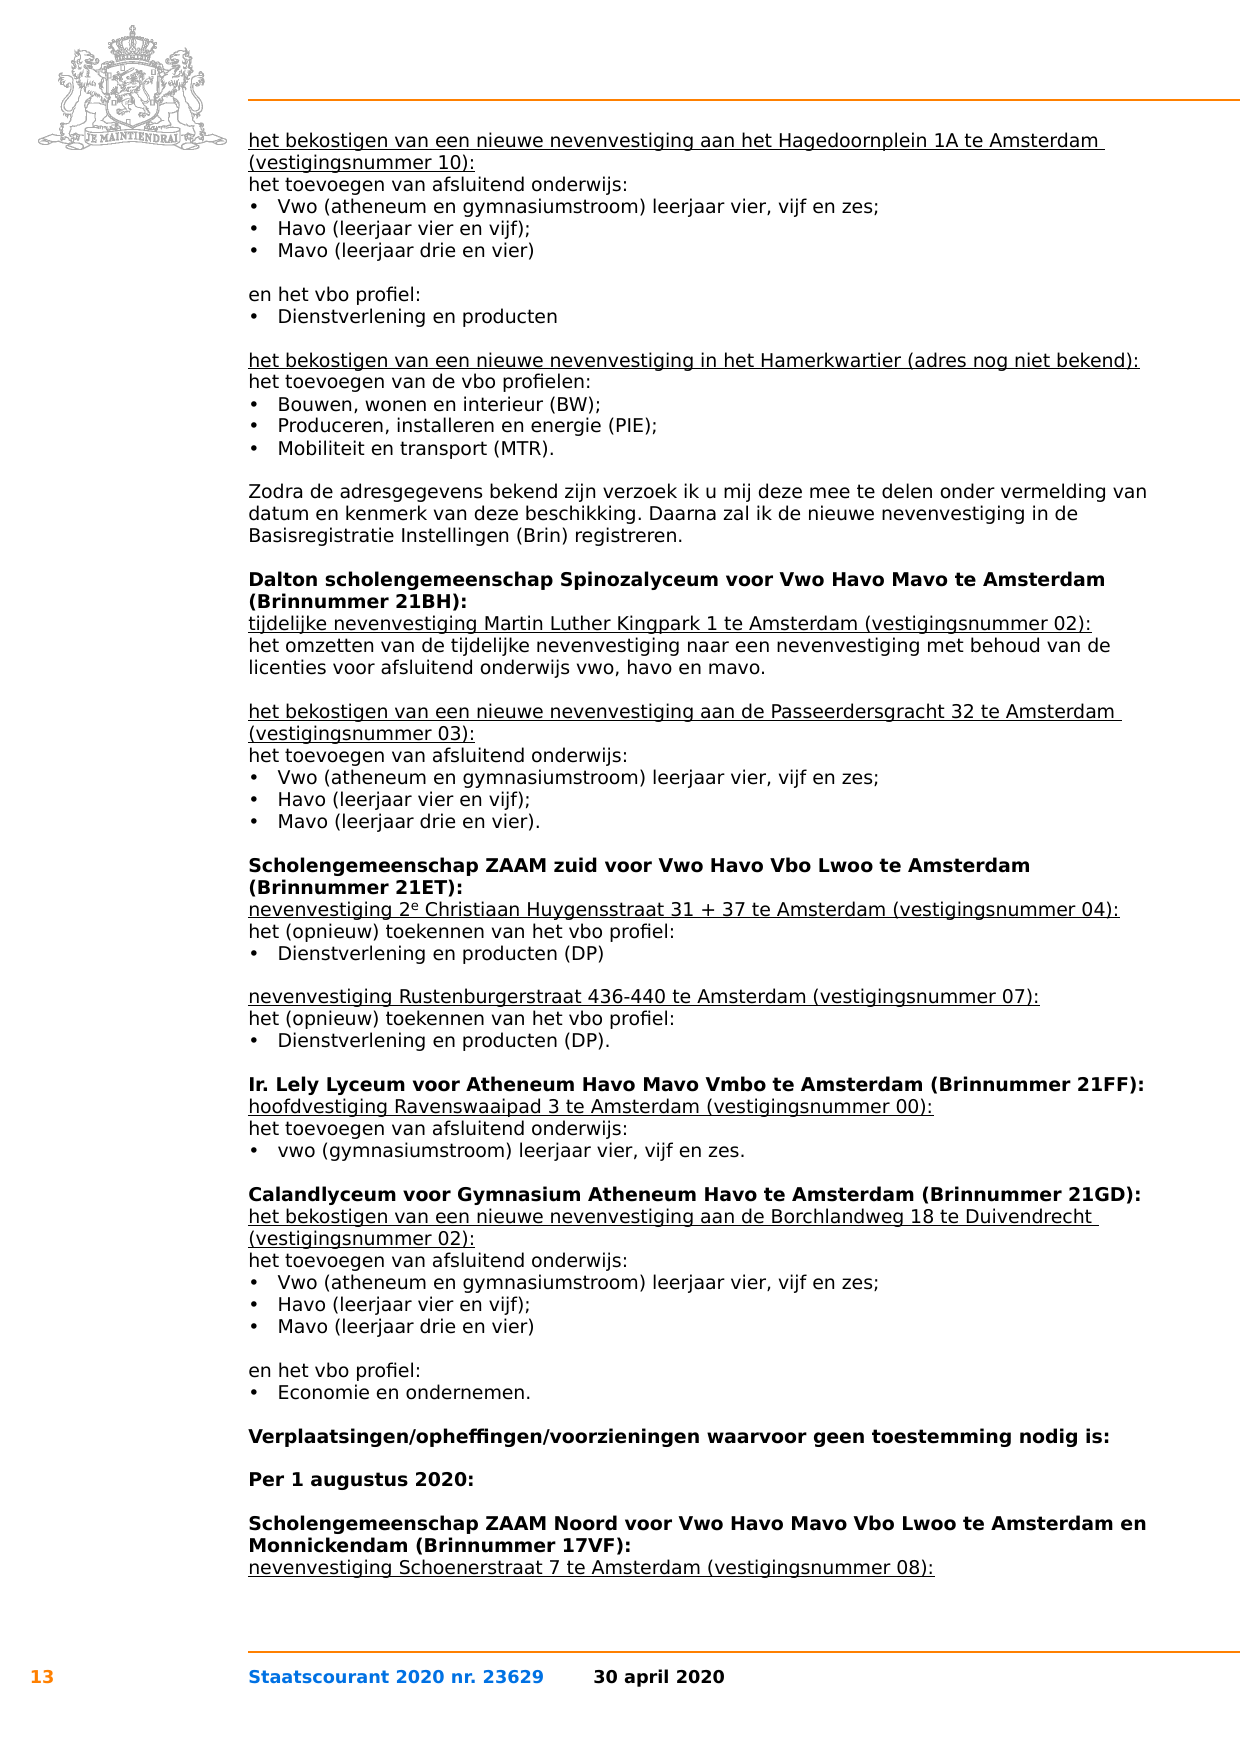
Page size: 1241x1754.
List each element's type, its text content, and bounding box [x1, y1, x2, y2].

text en het vbo profiel: [248, 284, 1163, 306]
text hoofdvestiging Ravenswaaipad 3 te Amsterdam (vestigingsnummer 00): [248, 1096, 1163, 1118]
text het bekostigen van een nieuwe nevenvestiging in het Hamerkwartier (adres nog niet bekend): [248, 349, 1163, 371]
text • Mavo (leerjaar drie en vier). [248, 811, 1163, 833]
text • Bouwen, wonen en interieur (BW); [248, 393, 1163, 415]
text Calandlyceum voor Gymnasium Atheneum Havo te Amsterdam (Brinnummer 21GD): [248, 1184, 1163, 1206]
text nevenvestiging Schoenerstraat 7 te Amsterdam (vestigingsnummer 08): [248, 1557, 1163, 1579]
text het toevoegen van afsluitend onderwijs: [248, 1118, 1163, 1140]
text en het vbo profiel: [248, 1360, 1163, 1382]
text het omzetten van de tijdelijke nevenvestiging naar een nevenvestiging met behoud van de licenties voor afsluitend onderwijs vwo, havo en mavo. [248, 635, 1163, 679]
text • Dienstverlening en producten (DP). [248, 1030, 1163, 1052]
text het toevoegen van afsluitend onderwijs: [248, 1250, 1163, 1272]
text het toevoegen van de vbo profielen: [248, 371, 1163, 393]
text Verplaatsingen/opheffingen/voorzieningen waarvoor geen toestemming nodig is: [248, 1426, 1163, 1447]
text Per 1 augustus 2020: [248, 1469, 1163, 1491]
text • Mobiliteit en transport (MTR). [248, 437, 1163, 459]
text • Havo (leerjaar vier en vijf); [248, 218, 1163, 240]
picture [38, 25, 227, 150]
text • Produceren, installeren en energie (PIE); [248, 415, 1163, 437]
text • Vwo (atheneum en gymnasiumstroom) leerjaar vier, vijf en zes; [248, 196, 1163, 218]
text het (opnieuw) toekennen van het vbo profiel: [248, 1008, 1163, 1030]
text het toevoegen van afsluitend onderwijs: [248, 745, 1163, 767]
text nevenvestiging Rustenburgerstraat 436-440 te Amsterdam (vestigingsnummer 07): [248, 986, 1163, 1008]
text • vwo (gymnasiumstroom) leerjaar vier, vijf en zes. [248, 1140, 1163, 1162]
text tijdelijke nevenvestiging Martin Luther Kingpark 1 te Amsterdam (vestigingsnummer 02): [248, 613, 1163, 635]
text het toevoegen van afsluitend onderwijs: [248, 174, 1163, 196]
text nevenvestiging 2e Christiaan Huygensstraat 31 + 37 te Amsterdam (vestigingsnummer 04): [248, 898, 1163, 921]
text • Economie en ondernemen. [248, 1382, 1163, 1404]
text • Vwo (atheneum en gymnasiumstroom) leerjaar vier, vijf en zes; [248, 1272, 1163, 1294]
text het (opnieuw) toekennen van het vbo profiel: [248, 921, 1163, 942]
text Dalton scholengemeenschap Spinozalyceum voor Vwo Havo Mavo te Amsterdam (Brinnummer 21BH): [248, 569, 1163, 613]
text • Mavo (leerjaar drie en vier) [248, 240, 1163, 262]
text Zodra de adresgegevens bekend zijn verzoek ik u mij deze mee te delen onder vermelding van datum en kenmerk van deze beschikking. Daarna zal ik de nieuwe nevenvestiging in de Basisregistratie Instellingen (Brin) registreren. [248, 481, 1163, 547]
text • Dienstverlening en producten (DP) [248, 942, 1163, 964]
text het bekostigen van een nieuwe nevenvestiging aan het Hagedoornplein 1A te Amsterdam (vestigingsnummer 10): [248, 130, 1163, 174]
text • Havo (leerjaar vier en vijf); [248, 1294, 1163, 1316]
text het bekostigen van een nieuwe nevenvestiging aan de Passeerdersgracht 32 te Amsterdam (vestigingsnummer 03): [248, 701, 1163, 745]
text • Mavo (leerjaar drie en vier) [248, 1316, 1163, 1338]
text • Havo (leerjaar vier en vijf); [248, 789, 1163, 811]
text Scholengemeenschap ZAAM Noord voor Vwo Havo Mavo Vbo Lwoo te Amsterdam en Monnickendam (Brinnummer 17VF): [248, 1513, 1163, 1557]
text het bekostigen van een nieuwe nevenvestiging aan de Borchlandweg 18 te Duivendrecht (vestigingsnummer 02): [248, 1206, 1163, 1250]
text Scholengemeenschap ZAAM zuid voor Vwo Havo Vbo Lwoo te Amsterdam (Brinnummer 21ET): [248, 854, 1163, 898]
text Ir. Lely Lyceum voor Atheneum Havo Mavo Vmbo te Amsterdam (Brinnummer 21FF): [248, 1074, 1163, 1096]
text • Dienstverlening en producten [248, 306, 1163, 328]
text • Vwo (atheneum en gymnasiumstroom) leerjaar vier, vijf en zes; [248, 767, 1163, 789]
